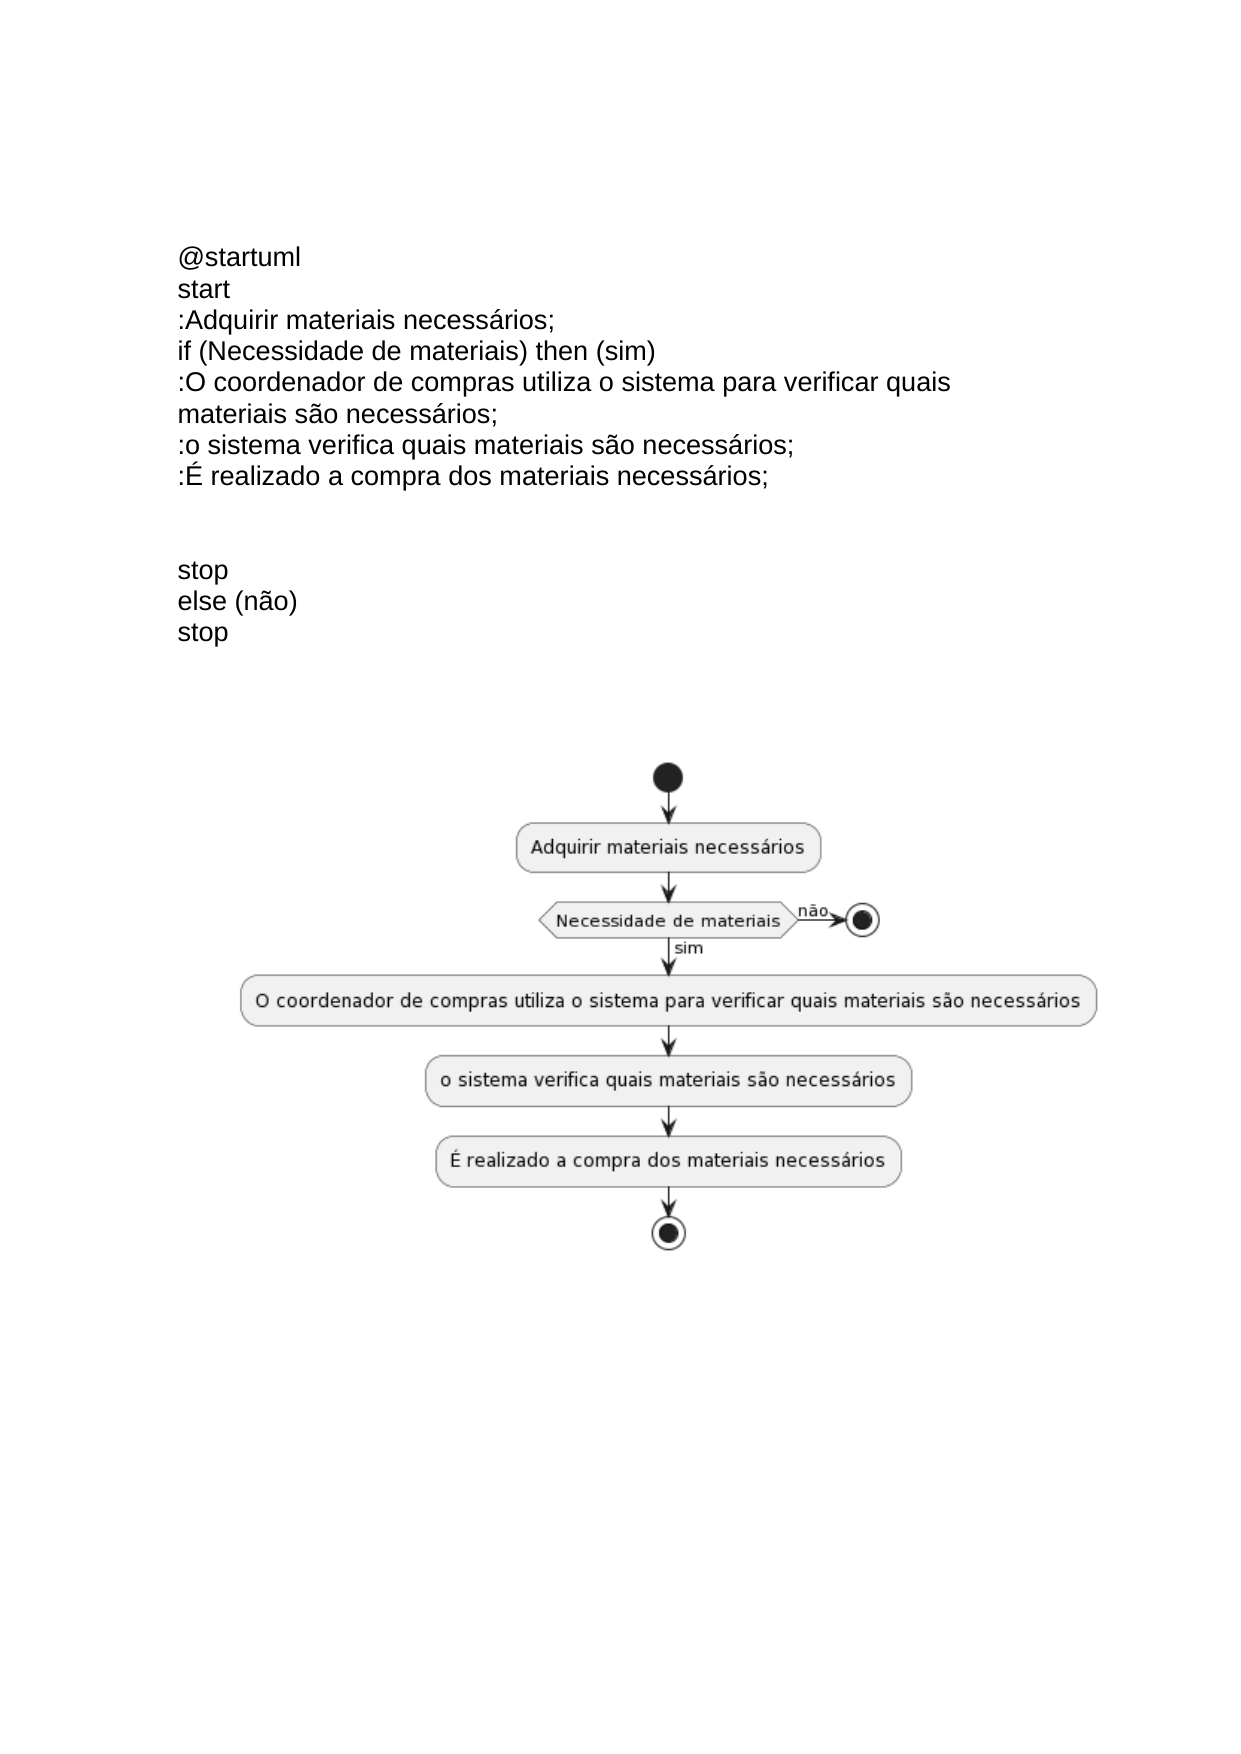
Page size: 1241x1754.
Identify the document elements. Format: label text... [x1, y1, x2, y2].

text stop [177, 616, 1063, 648]
text :Adquirir materiais necessários; [177, 304, 1063, 335]
picture [224, 748, 1110, 1264]
text :É realizado a compra dos materiais necessários; [177, 460, 1063, 491]
text stop [177, 554, 1063, 585]
text :O coordenador de compras utiliza o sistema para verificar quais materiais são necessários; [177, 366, 1063, 429]
text else (não) [177, 585, 1063, 616]
text start [177, 273, 1063, 304]
text :o sistema verifica quais materiais são necessários; [177, 429, 1063, 460]
text @startuml [177, 241, 1063, 273]
text if (Necessidade de materiais) then (sim) [177, 335, 1063, 366]
